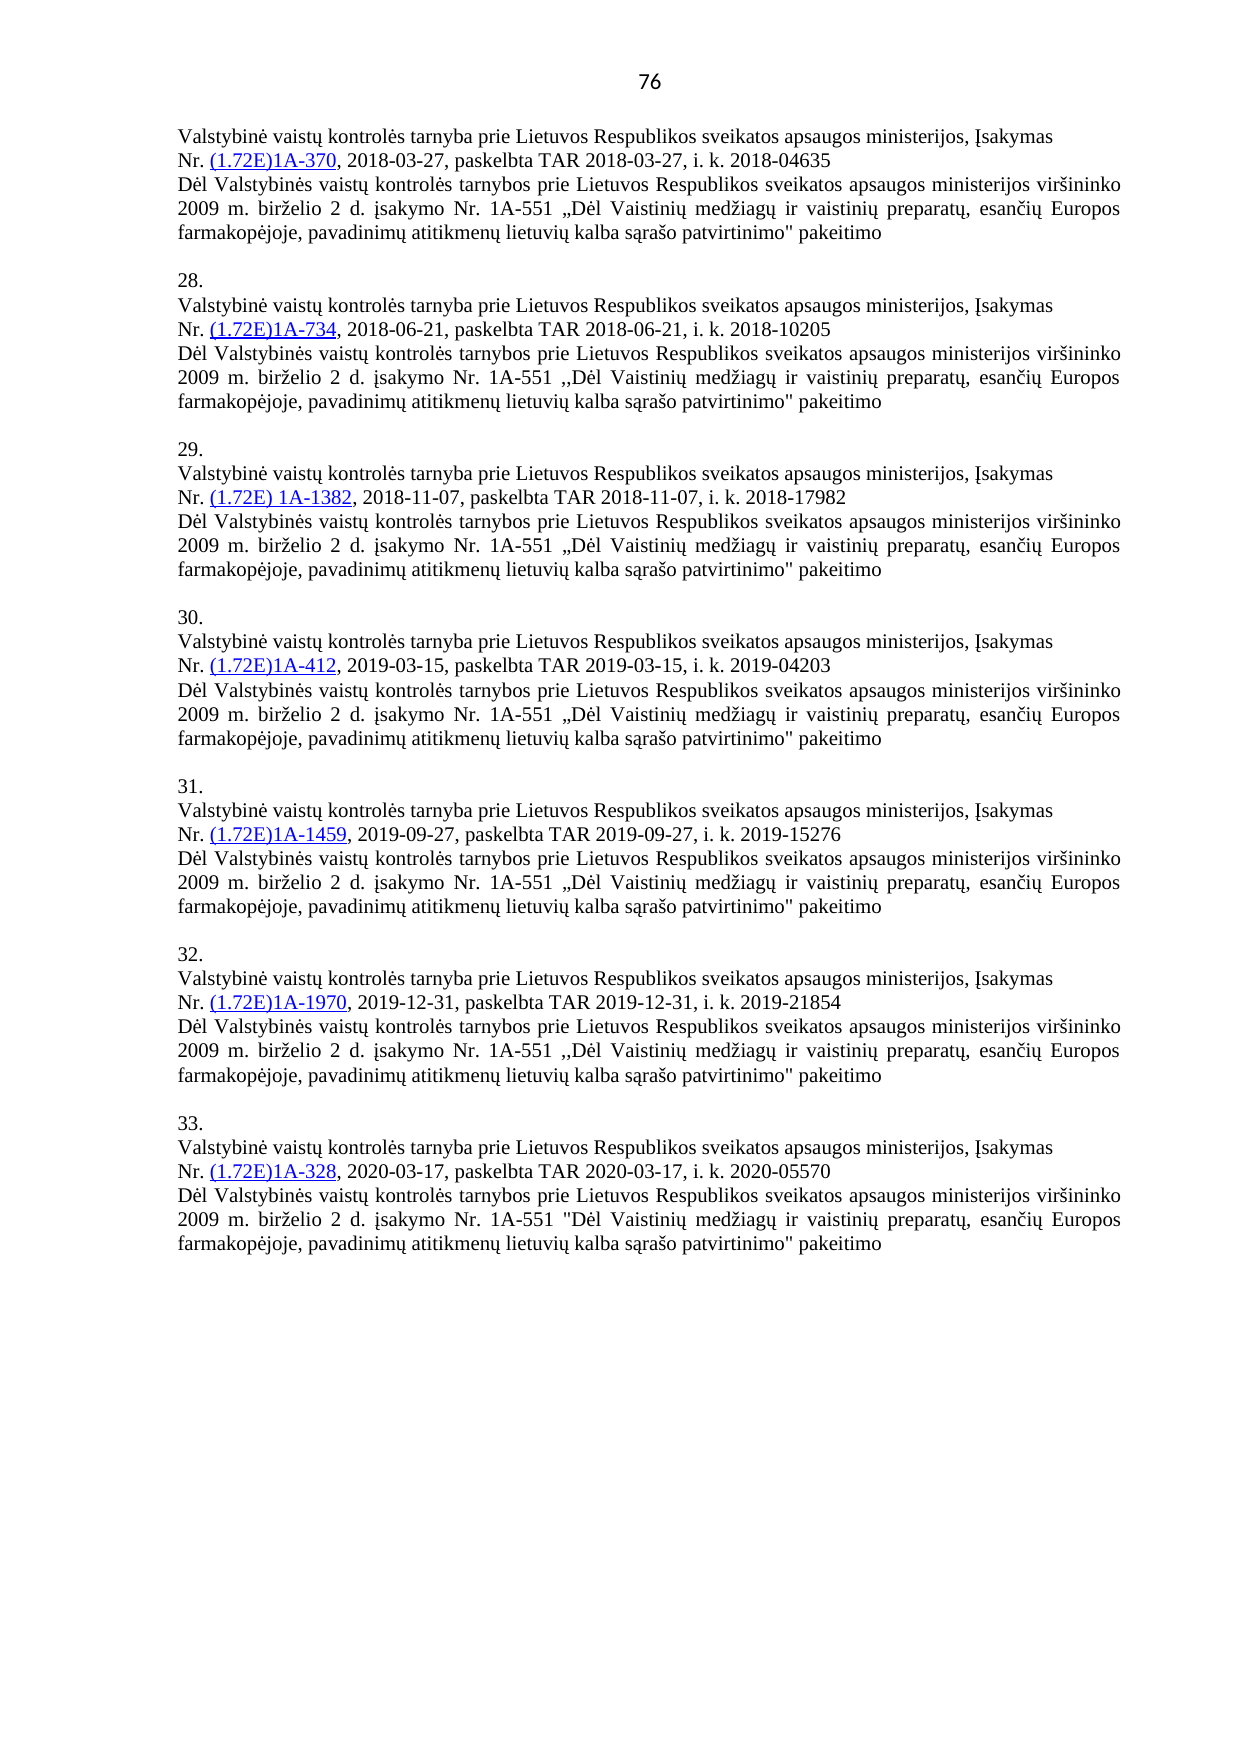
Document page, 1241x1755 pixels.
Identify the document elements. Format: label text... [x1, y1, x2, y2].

text Valstybinė vaistų kontrolės tarnyba prie Lietuvos Respublikos sveikatos apsaugos ministerijos, Įsakymas [177, 292, 1122, 317]
text 33. [177, 1111, 1122, 1135]
text Nr. (1.72E)1A-328, 2020-03-17, paskelbta TAR 2020-03-17, i. k. 2020-05570 [177, 1159, 1122, 1183]
text Nr. (1.72E)1A-1970, 2019-12-31, paskelbta TAR 2019-12-31, i. k. 2019-21854 [177, 990, 1122, 1014]
text Dėl Valstybinės vaistų kontrolės tarnybos prie Lietuvos Respublikos sveikatos apsaugos ministerijos viršininko 2009 m. birželio 2 d. įsakymo Nr. 1A-551 „Dėl Vaistinių medžiagų ir vaistinių preparatų, esančių Europos farmakopėjoje, pavadinimų atitikmenų lietuvių kalba sąrašo patvirtinimo" pakeitimo [177, 677, 1122, 750]
text Dėl Valstybinės vaistų kontrolės tarnybos prie Lietuvos Respublikos sveikatos apsaugos ministerijos viršininko 2009 m. birželio 2 d. įsakymo Nr. 1A-551 ,,Dėl Vaistinių medžiagų ir vaistinių preparatų, esančių Europos farmakopėjoje, pavadinimų atitikmenų lietuvių kalba sąrašo patvirtinimo" pakeitimo [177, 341, 1122, 413]
text Valstybinė vaistų kontrolės tarnyba prie Lietuvos Respublikos sveikatos apsaugos ministerijos, Įsakymas [177, 124, 1122, 148]
text Dėl Valstybinės vaistų kontrolės tarnybos prie Lietuvos Respublikos sveikatos apsaugos ministerijos viršininko 2009 m. birželio 2 d. įsakymo Nr. 1A-551 „Dėl Vaistinių medžiagų ir vaistinių preparatų, esančių Europos farmakopėjoje, pavadinimų atitikmenų lietuvių kalba sąrašo patvirtinimo" pakeitimo [177, 509, 1122, 581]
text Nr. (1.72E)1A-370, 2018-03-27, paskelbta TAR 2018-03-27, i. k. 2018-04635 [177, 148, 1122, 172]
text Valstybinė vaistų kontrolės tarnyba prie Lietuvos Respublikos sveikatos apsaugos ministerijos, Įsakymas [177, 1135, 1122, 1159]
text Valstybinė vaistų kontrolės tarnyba prie Lietuvos Respublikos sveikatos apsaugos ministerijos, Įsakymas [177, 461, 1122, 485]
text Valstybinė vaistų kontrolės tarnyba prie Lietuvos Respublikos sveikatos apsaugos ministerijos, Įsakymas [177, 966, 1122, 990]
text Dėl Valstybinės vaistų kontrolės tarnybos prie Lietuvos Respublikos sveikatos apsaugos ministerijos viršininko 2009 m. birželio 2 d. įsakymo Nr. 1A-551 ,,Dėl Vaistinių medžiagų ir vaistinių preparatų, esančių Europos farmakopėjoje, pavadinimų atitikmenų lietuvių kalba sąrašo patvirtinimo" pakeitimo [177, 1014, 1122, 1087]
text Nr. (1.72E)1A-1459, 2019-09-27, paskelbta TAR 2019-09-27, i. k. 2019-15276 [177, 822, 1122, 846]
text 28. [177, 268, 1122, 292]
text 29. [177, 437, 1122, 461]
text Dėl Valstybinės vaistų kontrolės tarnybos prie Lietuvos Respublikos sveikatos apsaugos ministerijos viršininko 2009 m. birželio 2 d. įsakymo Nr. 1A-551 „Dėl Vaistinių medžiagų ir vaistinių preparatų, esančių Europos farmakopėjoje, pavadinimų atitikmenų lietuvių kalba sąrašo patvirtinimo" pakeitimo [177, 846, 1122, 918]
text 30. [177, 605, 1122, 629]
text Valstybinė vaistų kontrolės tarnyba prie Lietuvos Respublikos sveikatos apsaugos ministerijos, Įsakymas [177, 798, 1122, 822]
text 31. [177, 774, 1122, 798]
text Nr. (1.72E)1A-734, 2018-06-21, paskelbta TAR 2018-06-21, i. k. 2018-10205 [177, 317, 1122, 341]
text Dėl Valstybinės vaistų kontrolės tarnybos prie Lietuvos Respublikos sveikatos apsaugos ministerijos viršininko 2009 m. birželio 2 d. įsakymo Nr. 1A-551 "Dėl Vaistinių medžiagų ir vaistinių preparatų, esančių Europos farmakopėjoje, pavadinimų atitikmenų lietuvių kalba sąrašo patvirtinimo" pakeitimo [177, 1183, 1122, 1255]
text Dėl Valstybinės vaistų kontrolės tarnybos prie Lietuvos Respublikos sveikatos apsaugos ministerijos viršininko 2009 m. birželio 2 d. įsakymo Nr. 1A-551 „Dėl Vaistinių medžiagų ir vaistinių preparatų, esančių Europos farmakopėjoje, pavadinimų atitikmenų lietuvių kalba sąrašo patvirtinimo" pakeitimo [177, 172, 1122, 244]
text 32. [177, 942, 1122, 966]
text Nr. (1.72E)1A-412, 2019-03-15, paskelbta TAR 2019-03-15, i. k. 2019-04203 [177, 653, 1122, 677]
text Nr. (1.72E) 1A-1382, 2018-11-07, paskelbta TAR 2018-11-07, i. k. 2018-17982 [177, 485, 1122, 509]
text Valstybinė vaistų kontrolės tarnyba prie Lietuvos Respublikos sveikatos apsaugos ministerijos, Įsakymas [177, 629, 1122, 653]
